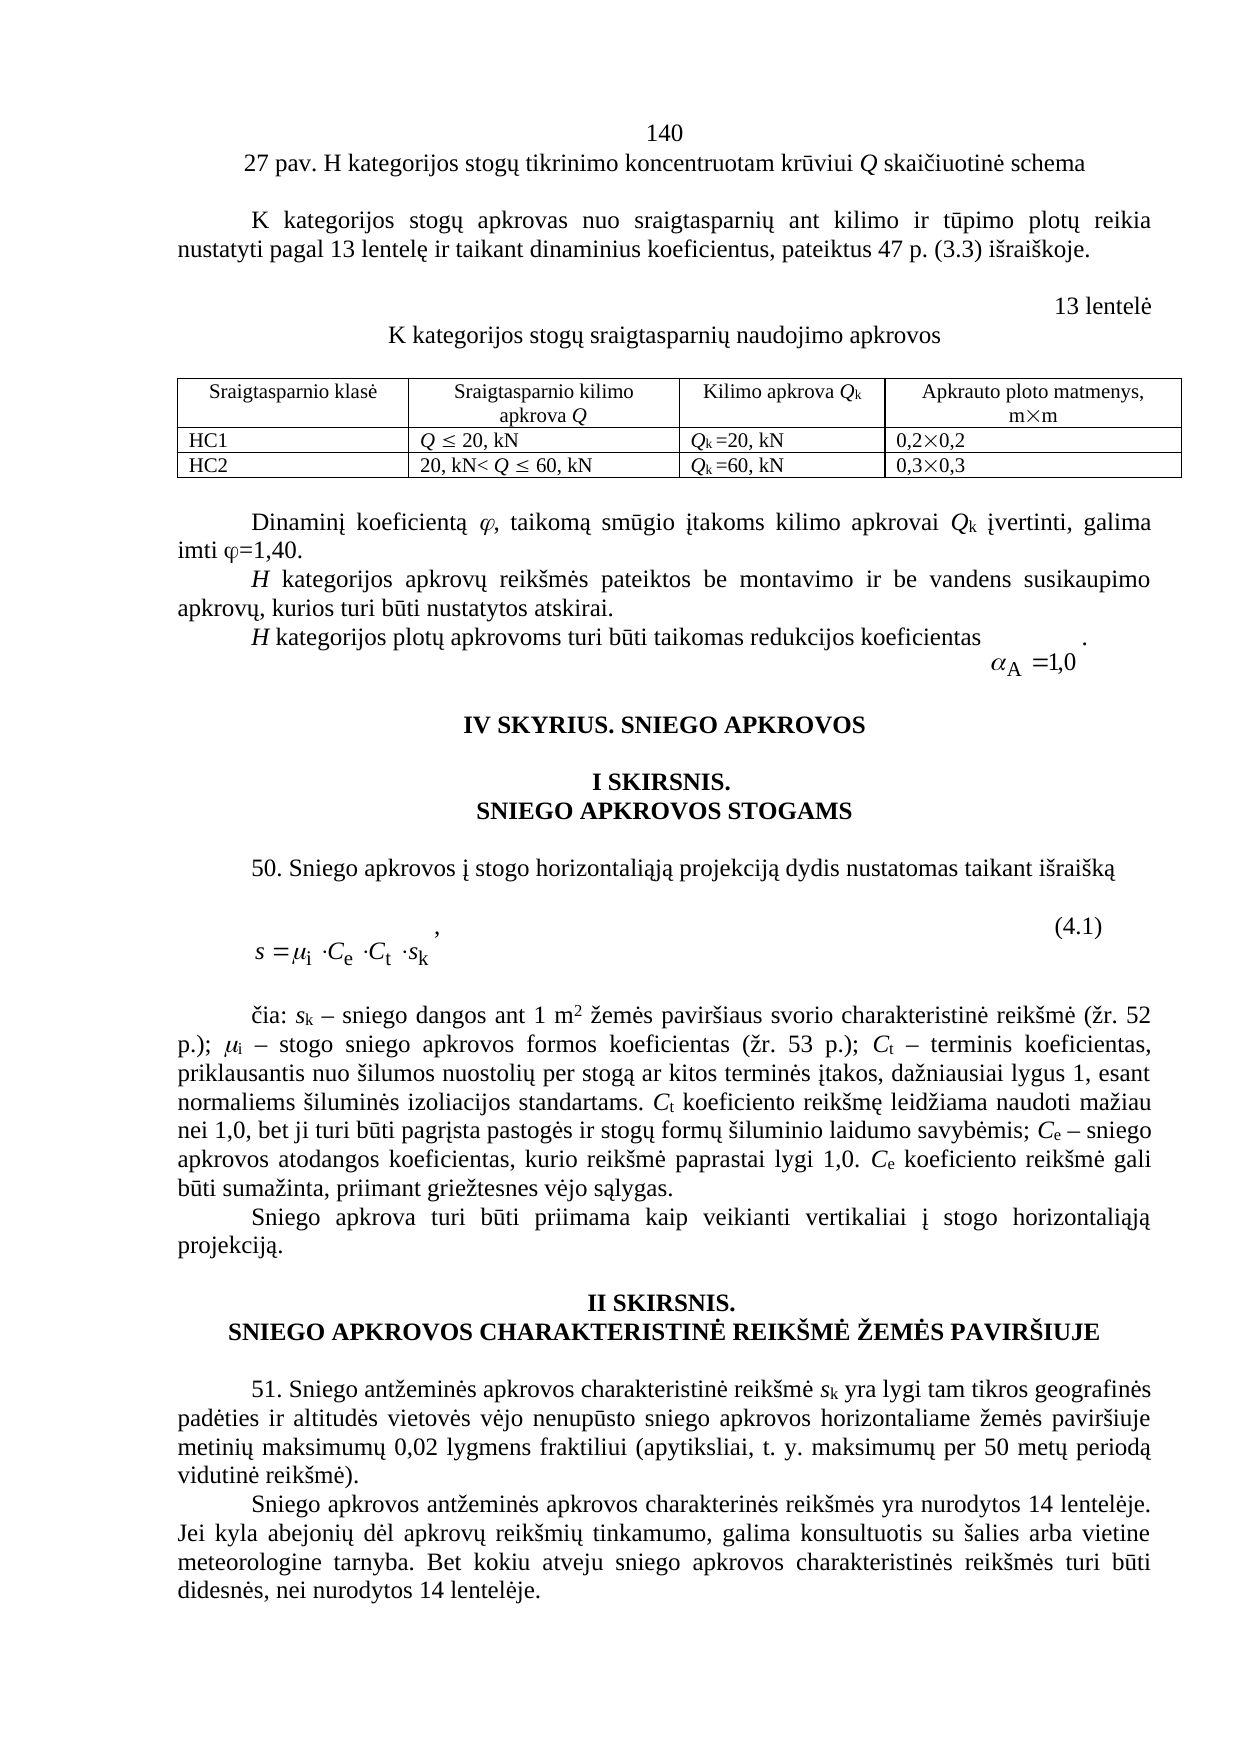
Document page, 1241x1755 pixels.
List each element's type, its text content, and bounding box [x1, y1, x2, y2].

table_header Apkrauto ploto matmenys, mm [886, 379, 1181, 427]
text K kategorijos stogų apkrovas nuo sraigtasparnių ant kilimo ir tūpimo plotų reikia nustatyti pagal 13 lentelę ir taikant dinaminius koeficientus, pateiktus 47 p. (3.3) išraiškoje. [177, 205, 1152, 263]
text 27 pav. H kategorijos stogų tikrinimo koncentruotam krūviui Q skaičiuotinė schema [177, 148, 1152, 176]
text 51. Sniego antžeminės apkrovos charakteristinė reikšmė sk yra lygi tam tikros geografinės padėties ir altitudės vietovės vėjo nenupūsto sniego apkrovos horizontaliame žemės paviršiuje metinių maksimumų 0,02 lygmens fraktiliui (apytiksliai, t. y. maksimumų per 50 metų periodą vidutinė reikšmė). [177, 1374, 1152, 1489]
table_cell HC1 [178, 428, 408, 452]
text Sniego apkrovos antžeminės apkrovos charakterinės reikšmės yra nurodytos 14 lentelėje. Jei kyla abejonių dėl apkrovų reikšmių tinkamumo, galima konsultuotis su šalies arba vietine meteorologine tarnyba. Bet kokiu atveju sniego apkrovos charakteristinės reikšmės turi būti didesnės, nei nurodytos 14 lentelėje. [177, 1489, 1152, 1604]
table_header Sraigtasparnio klasė [178, 379, 408, 427]
table_cell Qk =60, kN [680, 453, 884, 477]
table_cell 0,30,3 [886, 453, 1181, 477]
text SNIEGO APKROVOS STOGAMS [177, 796, 1152, 825]
text H kategorijos plotų apkrovoms turi būti taikomas redukcijos koeficientas . [177, 622, 1152, 681]
text II SKIRSNIS. [177, 1288, 1152, 1317]
table_cell 0,20,2 [886, 428, 1181, 452]
text I SKIRSNIS. [177, 767, 1152, 796]
table_cell 20, kN< Q  60, kN [409, 453, 679, 477]
text IV SKYRIUS. SNIEGO APKROVOS [177, 710, 1152, 738]
text Sniego apkrova turi būti priimama kaip veikianti vertikaliai į stogo horizontaliąją projekciją. [177, 1202, 1152, 1259]
text Dinaminį koeficientą , taikomą smūgio įtakoms kilimo apkrovai Qk įvertinti, galima imti =1,40. [177, 507, 1152, 564]
table_header Kilimo apkrova Qk [680, 379, 884, 427]
table_cell Qk =20, kN [680, 428, 884, 452]
text čia: sk – sniego dangos ant 1 m2 žemės paviršiaus svorio charakteristinė reikšmė (žr. 52 p.); i – stogo sniego apkrovos formos koeficientas (žr. 53 p.); Ct – terminis koeficientas, priklausantis nuo šilumos nuostolių per stogą ar kitos terminės įtakos, dažniausiai lygus 1, esant normaliems šiluminės izoliacijos standartams. Ct koeficiento reikšmę leidžiama naudoti mažiau nei 1,0, bet ji turi būti pagrįsta pastogės ir stogų formų šiluminio laidumo savybėmis; Ce – sniego apkrovos atodangos koeficientas, kurio reikšmė paprastai lygi 1,0. Ce koeficiento reikšmė gali būti sumažinta, priimant griežtesnes vėjo sąlygas. [177, 1001, 1152, 1202]
text H kategorijos apkrovų reikšmės pateiktos be montavimo ir be vandens susikaupimo apkrovų, kurios turi būti nustatytos atskirai. [177, 564, 1152, 622]
table_cell HC2 [178, 453, 408, 477]
text , (4.1) [177, 911, 1152, 972]
table_cell Q  20, kN [409, 428, 679, 452]
table_header Sraigtasparnio kilimo apkrova Q [409, 379, 679, 427]
text 50. Sniego apkrovos į stogo horizontaliąją projekciją dydis nustatomas taikant išraišką [177, 853, 1152, 882]
text K kategorijos stogų sraigtasparnių naudojimo apkrovos [177, 320, 1152, 349]
text 13 lentelė [177, 291, 1152, 320]
text SNIEGO APKROVOS CHARAKTERISTINĖ REIKŠMĖ ŽEMĖS PAVIRŠIUJE [177, 1317, 1152, 1346]
